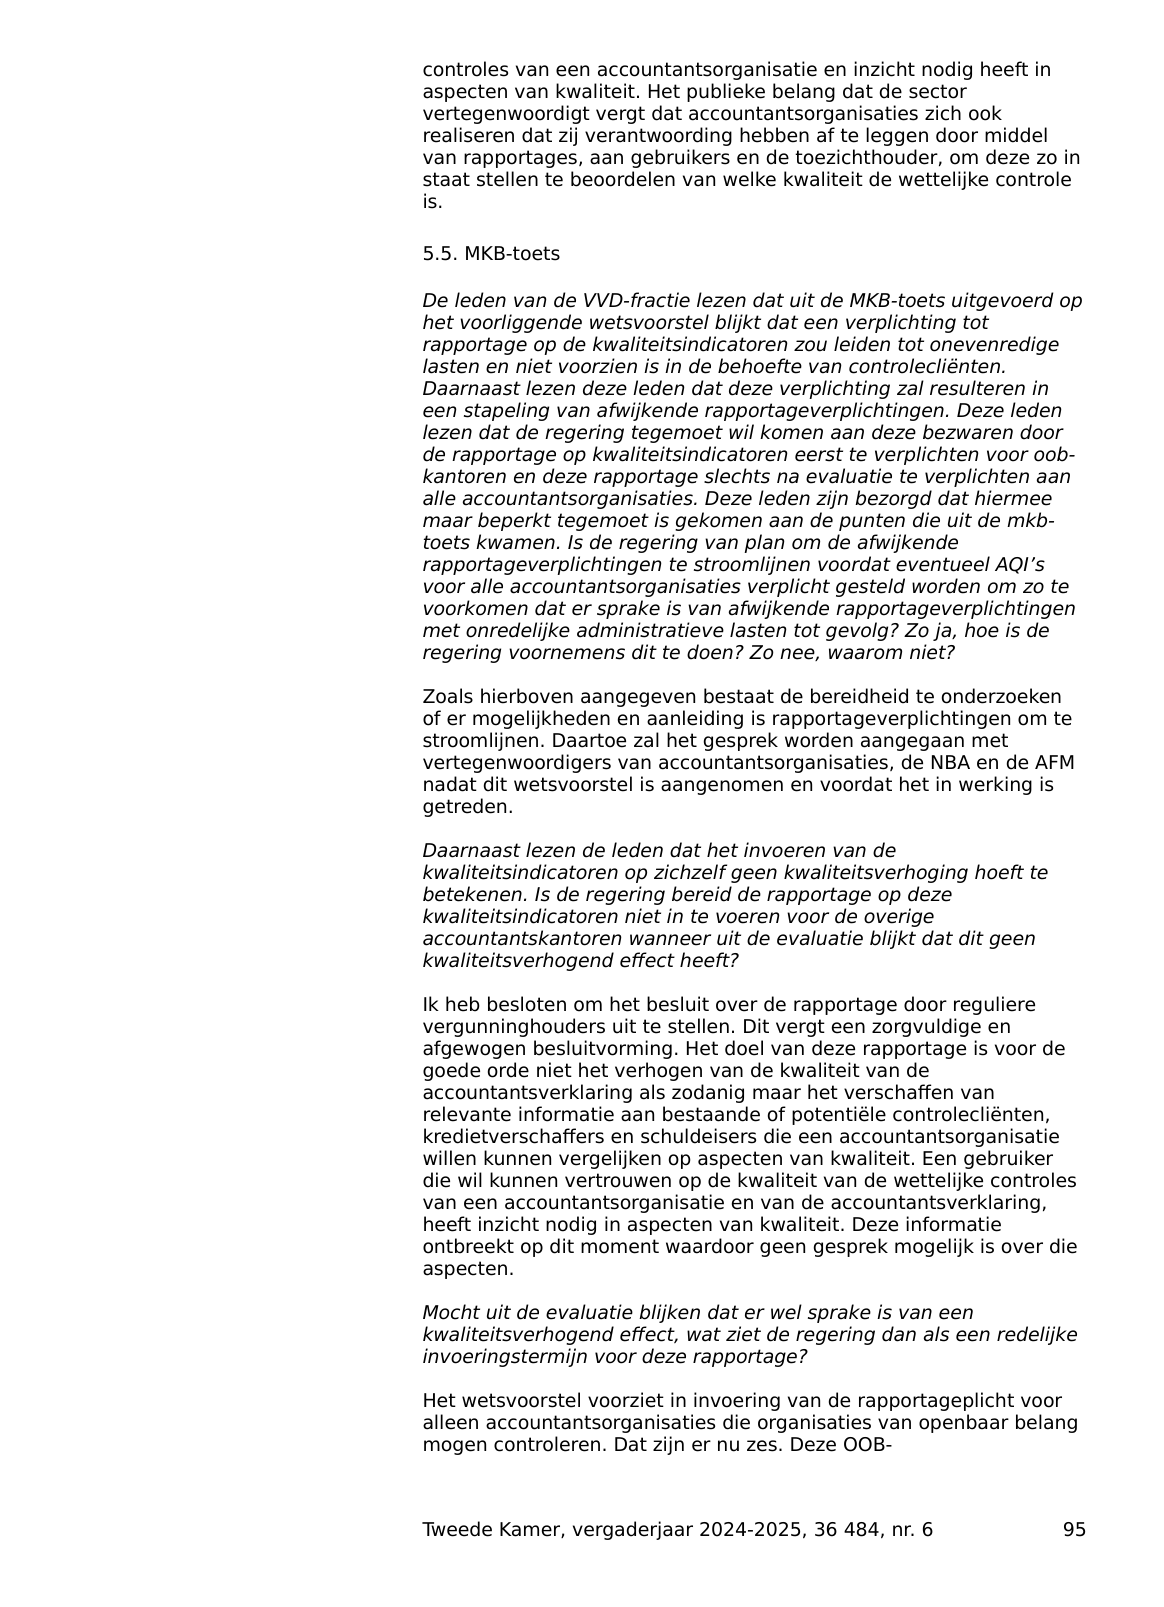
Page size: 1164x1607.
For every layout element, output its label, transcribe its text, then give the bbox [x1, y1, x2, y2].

text Mocht uit de evaluatie blijken dat er wel sprake is van een kwaliteitsverhogend effect, wat ziet de regering dan als een redelijke invoeringstermijn voor deze rapportage? [422, 1302, 1087, 1368]
text Zoals hierboven aangegeven bestaat de bereidheid te onderzoeken of er mogelijkheden en aanleiding is rapportageverplichtingen om te stroomlijnen. Daartoe zal het gesprek worden aangegaan met vertegenwoordigers van accountantsorganisaties, de NBA en de AFM nadat dit wetsvoorstel is aangenomen en voordat het in werking is getreden. [422, 686, 1087, 818]
text Ik heb besloten om het besluit over de rapportage door reguliere vergunninghouders uit te stellen. Dit vergt een zorgvuldige en afgewogen besluitvorming. Het doel van deze rapportage is voor de goede orde niet het verhogen van de kwaliteit van de accountantsverklaring als zodanig maar het verschaffen van relevante informatie aan bestaande of potentiële controlecliënten, kredietverschaffers en schuldeisers die een accountantsorganisatie willen kunnen vergelijken op aspecten van kwaliteit. Een gebruiker die wil kunnen vertrouwen op de kwaliteit van de wettelijke controles van een accountantsorganisatie en van de accountantsverklaring, heeft inzicht nodig in aspecten van kwaliteit. Deze informatie ontbreekt op dit moment waardoor geen gesprek mogelijk is over die aspecten. [422, 994, 1087, 1279]
text Daarnaast lezen de leden dat het invoeren van de kwaliteitsindicatoren op zichzelf geen kwaliteitsverhoging hoeft te betekenen. Is de regering bereid de rapportage op deze kwaliteitsindicatoren niet in te voeren voor de overige accountantskantoren wanneer uit de evaluatie blijkt dat dit geen kwaliteitsverhogend effect heeft? [422, 840, 1087, 972]
text De leden van de VVD-fractie lezen dat uit de MKB-toets uitgevoerd op het voorliggende wetsvoorstel blijkt dat een verplichting tot rapportage op de kwaliteitsindicatoren zou leiden tot onevenredige lasten en niet voorzien is in de behoefte van controlecliënten. Daarnaast lezen deze leden dat deze verplichting zal resulteren in een stapeling van afwijkende rapportageverplichtingen. Deze leden lezen dat de regering tegemoet wil komen aan deze bezwaren door de rapportage op kwaliteitsindicatoren eerst te verplichten voor oob-kantoren en deze rapportage slechts na evaluatie te verplichten aan alle accountantsorganisaties. Deze leden zijn bezorgd dat hiermee maar beperkt tegemoet is gekomen aan de punten die uit de mkb-toets kwamen. Is de regering van plan om de afwijkende rapportageverplichtingen te stroomlijnen voordat eventueel AQI’s voor alle accountantsorganisaties verplicht gesteld worden om zo te voorkomen dat er sprake is van afwijkende rapportageverplichtingen met onredelijke administratieve lasten tot gevolg? Zo ja, hoe is de regering voornemens dit te doen? Zo nee, waarom niet? [422, 290, 1087, 663]
text controles van een accountantsorganisatie en inzicht nodig heeft in aspecten van kwaliteit. Het publieke belang dat de sector vertegenwoordigt vergt dat accountantsorganisaties zich ook realiseren dat zij verantwoording hebben af te leggen door middel van rapportages, aan gebruikers en de toezichthouder, om deze zo in staat stellen te beoordelen van welke kwaliteit de wettelijke controle is. [422, 59, 1087, 213]
subtitle 5.5. MKB-toets [422, 243, 1087, 265]
text Het wetsvoorstel voorziet in invoering van de rapportageplicht voor alleen accountantsorganisaties die organisaties van openbaar belang mogen controleren. Dat zijn er nu zes. Deze OOB- [422, 1390, 1087, 1456]
